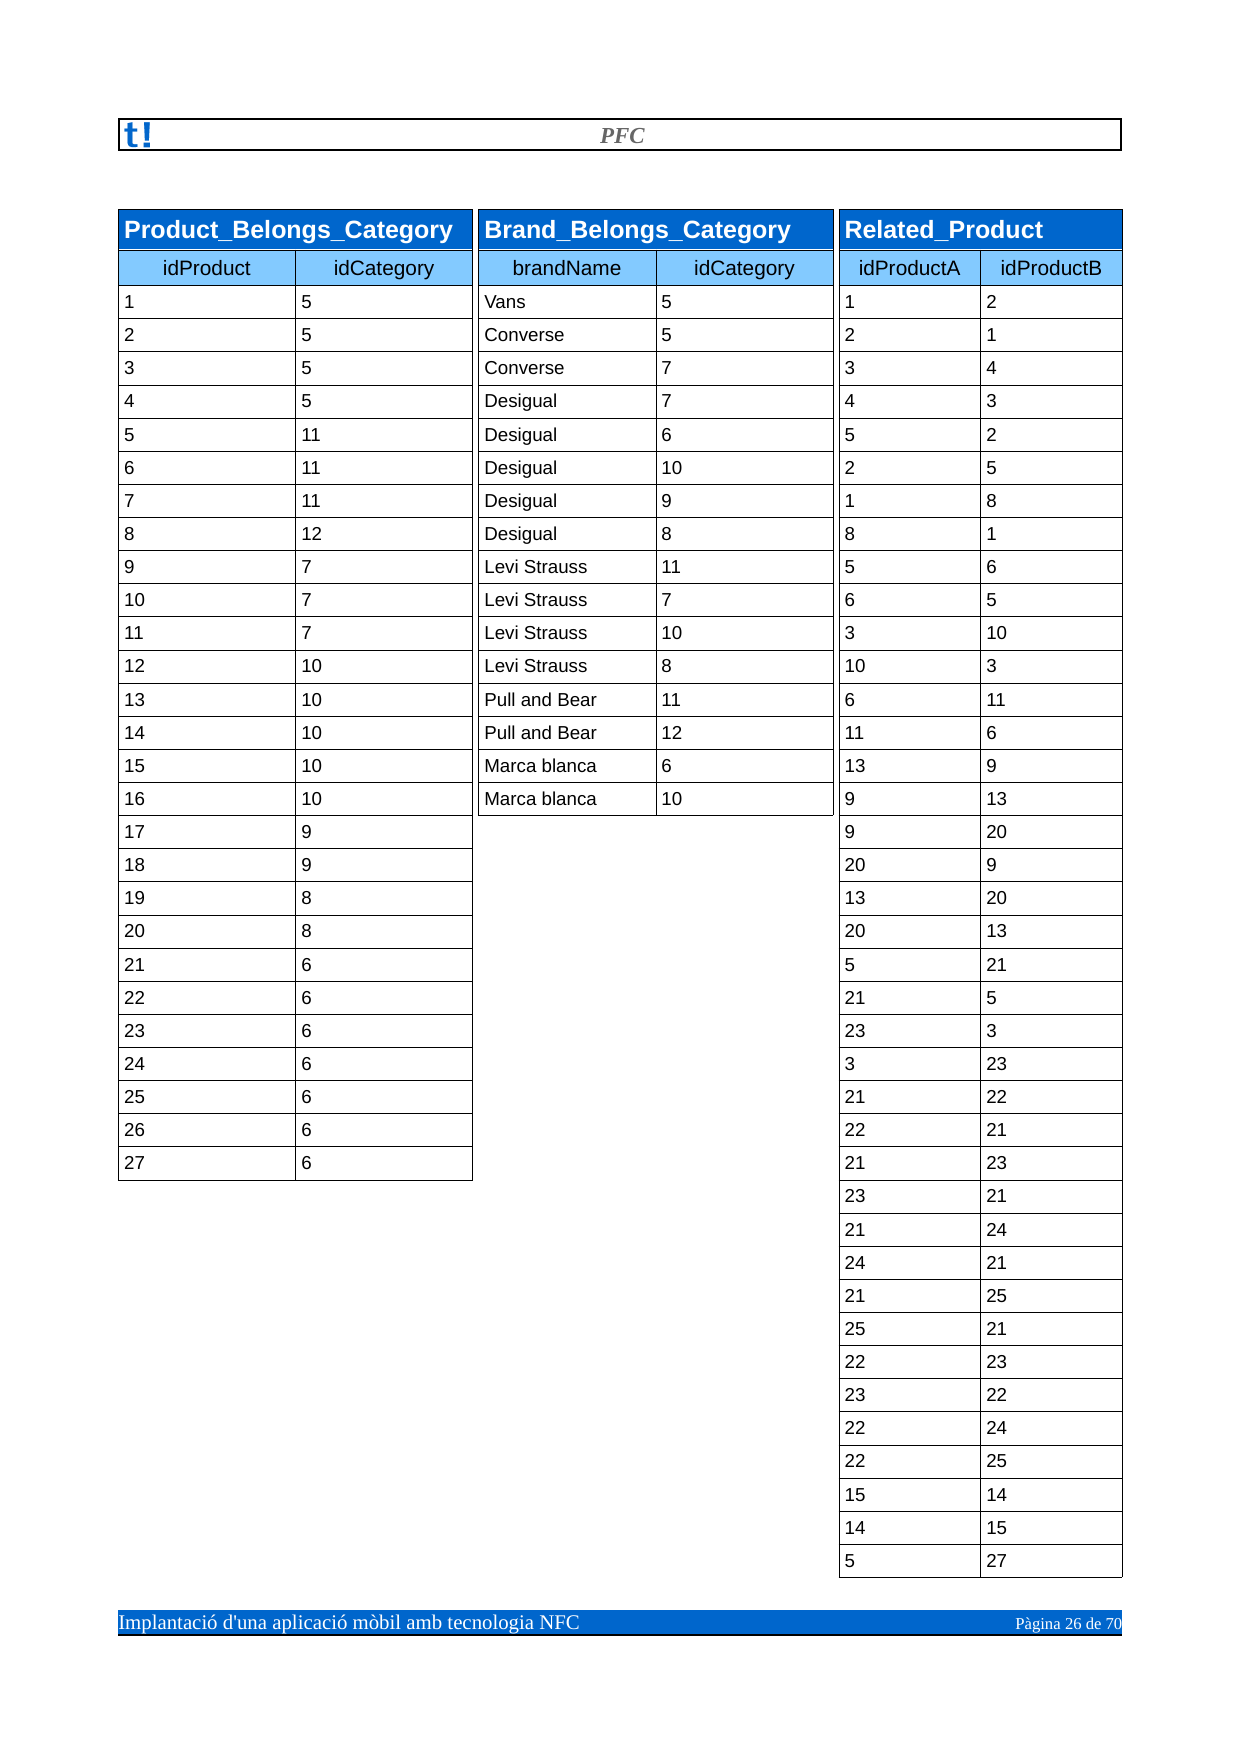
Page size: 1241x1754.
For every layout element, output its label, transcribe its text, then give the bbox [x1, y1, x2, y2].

table_cell 20 [840, 916, 980, 948]
table_cell 6 [296, 1081, 472, 1113]
table_cell 14 [119, 717, 295, 749]
table_cell 1 [981, 319, 1122, 351]
table_cell Marca blanca [479, 750, 656, 782]
table_cell Levi Strauss [479, 551, 656, 583]
table_cell 1 [840, 286, 980, 318]
table_cell 27 [981, 1545, 1122, 1577]
table_cell 25 [981, 1280, 1122, 1312]
table_cell 14 [840, 1512, 980, 1544]
table_cell 9 [840, 816, 980, 848]
table_cell 9 [296, 816, 472, 848]
table_cell 9 [657, 485, 833, 517]
table_cell Desigual [479, 518, 656, 550]
table_cell 10 [296, 717, 472, 749]
table_cell 6 [657, 419, 833, 451]
table_cell 25 [840, 1313, 980, 1345]
table_cell 22 [119, 982, 295, 1014]
table_cell 15 [981, 1512, 1122, 1544]
table_cell 6 [296, 1015, 472, 1047]
table_cell 5 [296, 319, 472, 351]
table_cell Pull and Bear [479, 717, 656, 749]
table_cell 21 [981, 949, 1122, 981]
table_cell 5 [119, 419, 295, 451]
table_header Brand_Belongs_Category [479, 210, 833, 249]
table_cell 23 [981, 1147, 1122, 1179]
table_cell idCategory [657, 251, 833, 285]
table_cell 26 [119, 1114, 295, 1146]
table_cell 13 [840, 750, 980, 782]
table_cell 5 [981, 584, 1122, 616]
table_cell 21 [981, 1181, 1122, 1213]
table_cell 3 [840, 617, 980, 649]
table_cell 27 [119, 1147, 295, 1179]
table_cell Vans [479, 286, 656, 318]
table_cell 20 [840, 849, 980, 881]
table_cell Desigual [479, 452, 656, 484]
table_cell 23 [840, 1181, 980, 1213]
table_cell 11 [981, 684, 1122, 716]
table_header Related_Product [840, 210, 1122, 249]
table_cell 8 [657, 651, 833, 683]
table_cell 9 [981, 849, 1122, 881]
table_cell 21 [840, 1081, 980, 1113]
table_cell Desigual [479, 485, 656, 517]
table_cell 12 [657, 717, 833, 749]
table_cell 2 [981, 286, 1122, 318]
table_cell 5 [981, 452, 1122, 484]
table_cell Pull and Bear [479, 684, 656, 716]
table_cell 22 [840, 1446, 980, 1478]
table_cell 4 [840, 386, 980, 418]
table_cell 20 [981, 816, 1122, 848]
table_cell 22 [840, 1346, 980, 1378]
table_cell 7 [657, 352, 833, 384]
table_cell 5 [296, 386, 472, 418]
table_cell 21 [840, 982, 980, 1014]
table_cell 9 [296, 849, 472, 881]
table_cell 10 [657, 783, 833, 815]
table_cell 7 [296, 584, 472, 616]
table_cell 3 [981, 386, 1122, 418]
table_cell idProduct [119, 251, 295, 285]
table_cell 10 [981, 617, 1122, 649]
table_cell 6 [840, 584, 980, 616]
table_cell 13 [981, 916, 1122, 948]
table_cell 10 [657, 617, 833, 649]
table_cell Converse [479, 319, 656, 351]
table_cell 13 [981, 783, 1122, 815]
table_cell 9 [981, 750, 1122, 782]
table_cell 14 [981, 1479, 1122, 1511]
table_cell 4 [119, 386, 295, 418]
table_cell 3 [981, 651, 1122, 683]
table_cell 11 [296, 419, 472, 451]
table_cell 3 [981, 1015, 1122, 1047]
table_cell 5 [840, 1545, 980, 1577]
table_cell 11 [119, 617, 295, 649]
table_cell 10 [296, 783, 472, 815]
table_cell 1 [119, 286, 295, 318]
table_cell Desigual [479, 386, 656, 418]
table_cell 24 [981, 1412, 1122, 1444]
table_cell idCategory [296, 251, 472, 285]
table_cell 8 [981, 485, 1122, 517]
table_cell 16 [119, 783, 295, 815]
table_cell 7 [296, 551, 472, 583]
table_cell 21 [981, 1114, 1122, 1146]
table_cell 24 [119, 1048, 295, 1080]
table_cell Levi Strauss [479, 584, 656, 616]
table_cell 5 [657, 286, 833, 318]
table_cell 20 [119, 916, 295, 948]
table_cell 5 [657, 319, 833, 351]
table_cell 8 [840, 518, 980, 550]
table_cell 9 [840, 783, 980, 815]
table_cell 19 [119, 882, 295, 914]
table_cell Levi Strauss [479, 651, 656, 683]
table_cell 1 [840, 485, 980, 517]
table_cell 24 [981, 1214, 1122, 1246]
table_cell Levi Strauss [479, 617, 656, 649]
table_cell 22 [840, 1114, 980, 1146]
table_cell 17 [119, 816, 295, 848]
table_cell 3 [840, 352, 980, 384]
table_cell Desigual [479, 419, 656, 451]
table_cell 10 [296, 750, 472, 782]
table_cell 5 [981, 982, 1122, 1014]
table_cell 3 [840, 1048, 980, 1080]
table_cell 2 [981, 419, 1122, 451]
table_cell idProductB [981, 251, 1122, 285]
table_cell 6 [296, 1048, 472, 1080]
table_cell 22 [981, 1379, 1122, 1411]
table_cell 25 [119, 1081, 295, 1113]
table_cell 11 [840, 717, 980, 749]
table_cell 6 [840, 684, 980, 716]
table_cell 7 [657, 584, 833, 616]
table_cell 13 [119, 684, 295, 716]
table_cell 5 [840, 949, 980, 981]
table_cell 21 [981, 1313, 1122, 1345]
table_cell 25 [981, 1446, 1122, 1478]
table_cell 8 [119, 518, 295, 550]
table_cell 6 [981, 551, 1122, 583]
table_cell 21 [840, 1280, 980, 1312]
table_cell 2 [840, 452, 980, 484]
table_cell 4 [981, 352, 1122, 384]
table_cell 22 [840, 1412, 980, 1444]
table_cell 6 [296, 949, 472, 981]
table_cell 12 [119, 651, 295, 683]
table_cell 6 [119, 452, 295, 484]
table_cell 6 [296, 982, 472, 1014]
table_cell 18 [119, 849, 295, 881]
table_cell 8 [657, 518, 833, 550]
table_cell 6 [657, 750, 833, 782]
table_cell 11 [296, 485, 472, 517]
table_cell 20 [981, 882, 1122, 914]
table_cell 21 [840, 1214, 980, 1246]
table_cell 11 [657, 684, 833, 716]
table_cell Marca blanca [479, 783, 656, 815]
table_cell 5 [840, 419, 980, 451]
table_cell 10 [657, 452, 833, 484]
table_cell 15 [840, 1479, 980, 1511]
table_cell 24 [840, 1247, 980, 1279]
table_cell 10 [296, 651, 472, 683]
table_cell 3 [119, 352, 295, 384]
table_cell 2 [840, 319, 980, 351]
table_cell 22 [981, 1081, 1122, 1113]
table_cell 7 [296, 617, 472, 649]
table_cell 9 [119, 551, 295, 583]
table_cell 23 [840, 1015, 980, 1047]
table_cell 6 [296, 1114, 472, 1146]
table_cell 15 [119, 750, 295, 782]
table_cell 10 [119, 584, 295, 616]
table_cell Converse [479, 352, 656, 384]
table_cell 6 [296, 1147, 472, 1179]
table_cell 6 [981, 717, 1122, 749]
table_header Product_Belongs_Category [119, 210, 472, 249]
table_cell 5 [296, 352, 472, 384]
table_cell 23 [840, 1379, 980, 1411]
table_cell 13 [840, 882, 980, 914]
table_cell 21 [981, 1247, 1122, 1279]
picture [123, 121, 151, 148]
table_cell 5 [296, 286, 472, 318]
table_cell 21 [840, 1147, 980, 1179]
table_cell 1 [981, 518, 1122, 550]
table_cell brandName [479, 251, 656, 285]
table_cell 12 [296, 518, 472, 550]
table_cell 23 [981, 1346, 1122, 1378]
table_cell 8 [296, 882, 472, 914]
table_cell 7 [119, 485, 295, 517]
table_cell 5 [840, 551, 980, 583]
table_cell 7 [657, 386, 833, 418]
table_cell 2 [119, 319, 295, 351]
table_cell 11 [296, 452, 472, 484]
table_cell idProductA [840, 251, 980, 285]
table_cell 21 [119, 949, 295, 981]
table_cell 10 [840, 651, 980, 683]
table_cell 8 [296, 916, 472, 948]
table_cell 23 [981, 1048, 1122, 1080]
table_cell 11 [657, 551, 833, 583]
table_cell 10 [296, 684, 472, 716]
table_cell 23 [119, 1015, 295, 1047]
